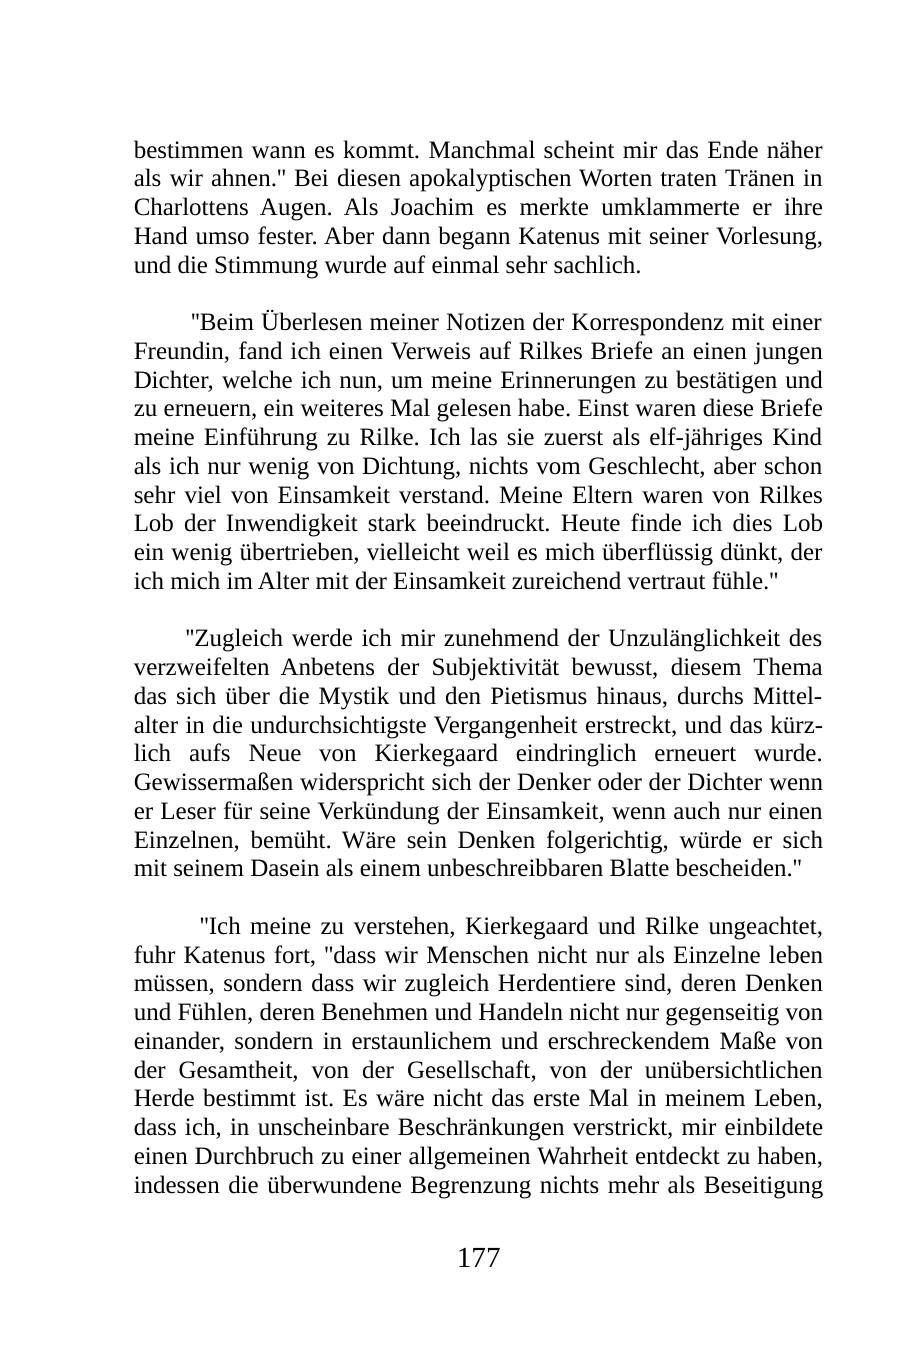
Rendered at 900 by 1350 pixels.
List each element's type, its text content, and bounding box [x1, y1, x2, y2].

text ''Zugleich werde ich mir zunehmend der Unzulänglichkeit des verzweifelten Anbetens der Subjektivität bewusst, diesem Thema das sich über die Mystik und den Pietismus hinaus, durchs Mittel-alter in die undurchsichtigste Vergangenheit erstreckt, und das kürz-lich aufs Neue von Kierkegaard eindringlich erneuert wurde. Gewissermaßen widerspricht sich der Denker oder der Dichter wenn er Leser für seine Verkündung der Einsamkeit, wenn auch nur einen Einzelnen, bemüht. Wäre sein Denken folgerichtig, würde er sich mit seinem Dasein als einem unbeschreibbaren Blatte bescheiden.'' [133, 623, 823, 882]
text bestimmen wann es kommt. Manchmal scheint mir das Ende näher als wir ahnen.'' Bei diesen apokalyptischen Worten traten Tränen in Charlottens Augen. Als Joachim es merkte umklammerte er ihre Hand umso fester. Aber dann begann Katenus mit seiner Vorlesung, und die Stimmung wurde auf einmal sehr sachlich. [133, 135, 823, 278]
text ''Ich meine zu verstehen, Kierkegaard und Rilke ungeachtet, fuhr Katenus fort, ''dass wir Menschen nicht nur als Einzelne leben müssen, sondern dass wir zugleich Herdentiere sind, deren Denken und Fühlen, deren Benehmen und Handeln nicht nur gegenseitig von einander, sondern in erstaunlichem und erschreckendem Maße von der Gesamtheit, von der Gesellschaft, von der unübersichtlichen Herde bestimmt ist. Es wäre nicht das erste Mal in meinem Leben, dass ich, in unscheinbare Beschränkungen verstrickt, mir einbildete einen Durchbruch zu einer allgemeinen Wahrheit entdeckt zu haben, indessen die überwundene Begrenzung nichts mehr als Beseitigung [133, 911, 823, 1198]
text ''Beim Überlesen meiner Notizen der Korrespondenz mit einer Freundin, fand ich einen Verweis auf Rilkes Briefe an einen jungen Dichter, welche ich nun, um meine Erinnerungen zu bestätigen und zu erneuern, ein weiteres Mal gelesen habe. Einst waren diese Briefe meine Einführung zu Rilke. Ich las sie zuerst als elf-jähriges Kind als ich nur wenig von Dichtung, nichts vom Geschlecht, aber schon sehr viel von Einsamkeit verstand. Meine Eltern waren von Rilkes Lob der Inwendigkeit stark beeindruckt. Heute finde ich dies Lob ein wenig übertrieben, vielleicht weil es mich überflüssig dünkt, der ich mich im Alter mit der Einsamkeit zureichend vertraut fühle.'' [133, 307, 823, 595]
